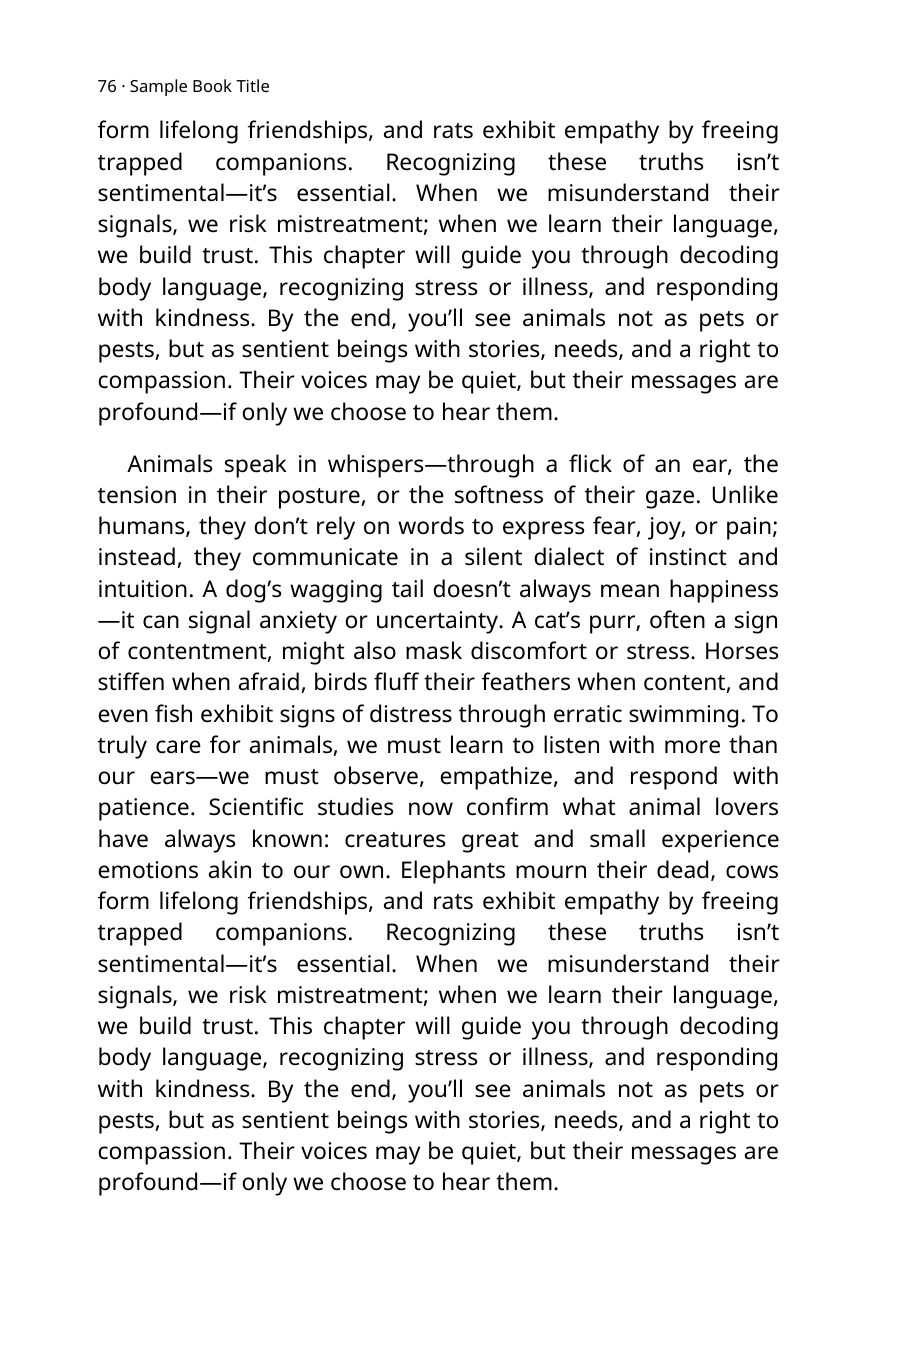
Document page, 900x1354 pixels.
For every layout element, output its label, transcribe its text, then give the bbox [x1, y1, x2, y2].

text Animals speak in whispers—through a flick of an ear, the tension in their posture, or the softness of their gaze. Unlike humans, they don’t rely on words to express fear, joy, or pain; instead, they communicate in a silent dialect of instinct and intuition. A dog’s wagging tail doesn’t always mean happiness—it can signal anxiety or uncertainty. A cat’s purr, often a sign of contentment, might also mask discomfort or stress. Horses stiffen when afraid, birds fluff their feathers when content, and even fish exhibit signs of distress through erratic swimming. To truly care for animals, we must learn to listen with more than our ears—we must observe, empathize, and respond with patience. Scientific studies now confirm what animal lovers have always known: creatures great and small experience emotions akin to our own. Elephants mourn their dead, cows form lifelong friendships, and rats exhibit empathy by freeing trapped companions. Recognizing these truths isn’t sentimental—it’s essential. When we misunderstand their signals, we risk mistreatment; when we learn their language, we build trust. This chapter will guide you through decoding body language, recognizing stress or illness, and responding with kindness. By the end, you’ll see animals not as pets or pests, but as sentient beings with stories, needs, and a right to compassion. Their voices may be quiet, but their messages are profound—if only we choose to hear them. [97, 447, 780, 1197]
text form lifelong friendships, and rats exhibit empathy by freeing trapped companions. Recognizing these truths isn’t sentimental—it’s essential. When we misunderstand their signals, we risk mistreatment; when we learn their language, we build trust. This chapter will guide you through decoding body language, recognizing stress or illness, and responding with kindness. By the end, you’ll see animals not as pets or pests, but as sentient beings with stories, needs, and a right to compassion. Their voices may be quiet, but their messages are profound—if only we choose to hear them. [97, 114, 780, 427]
